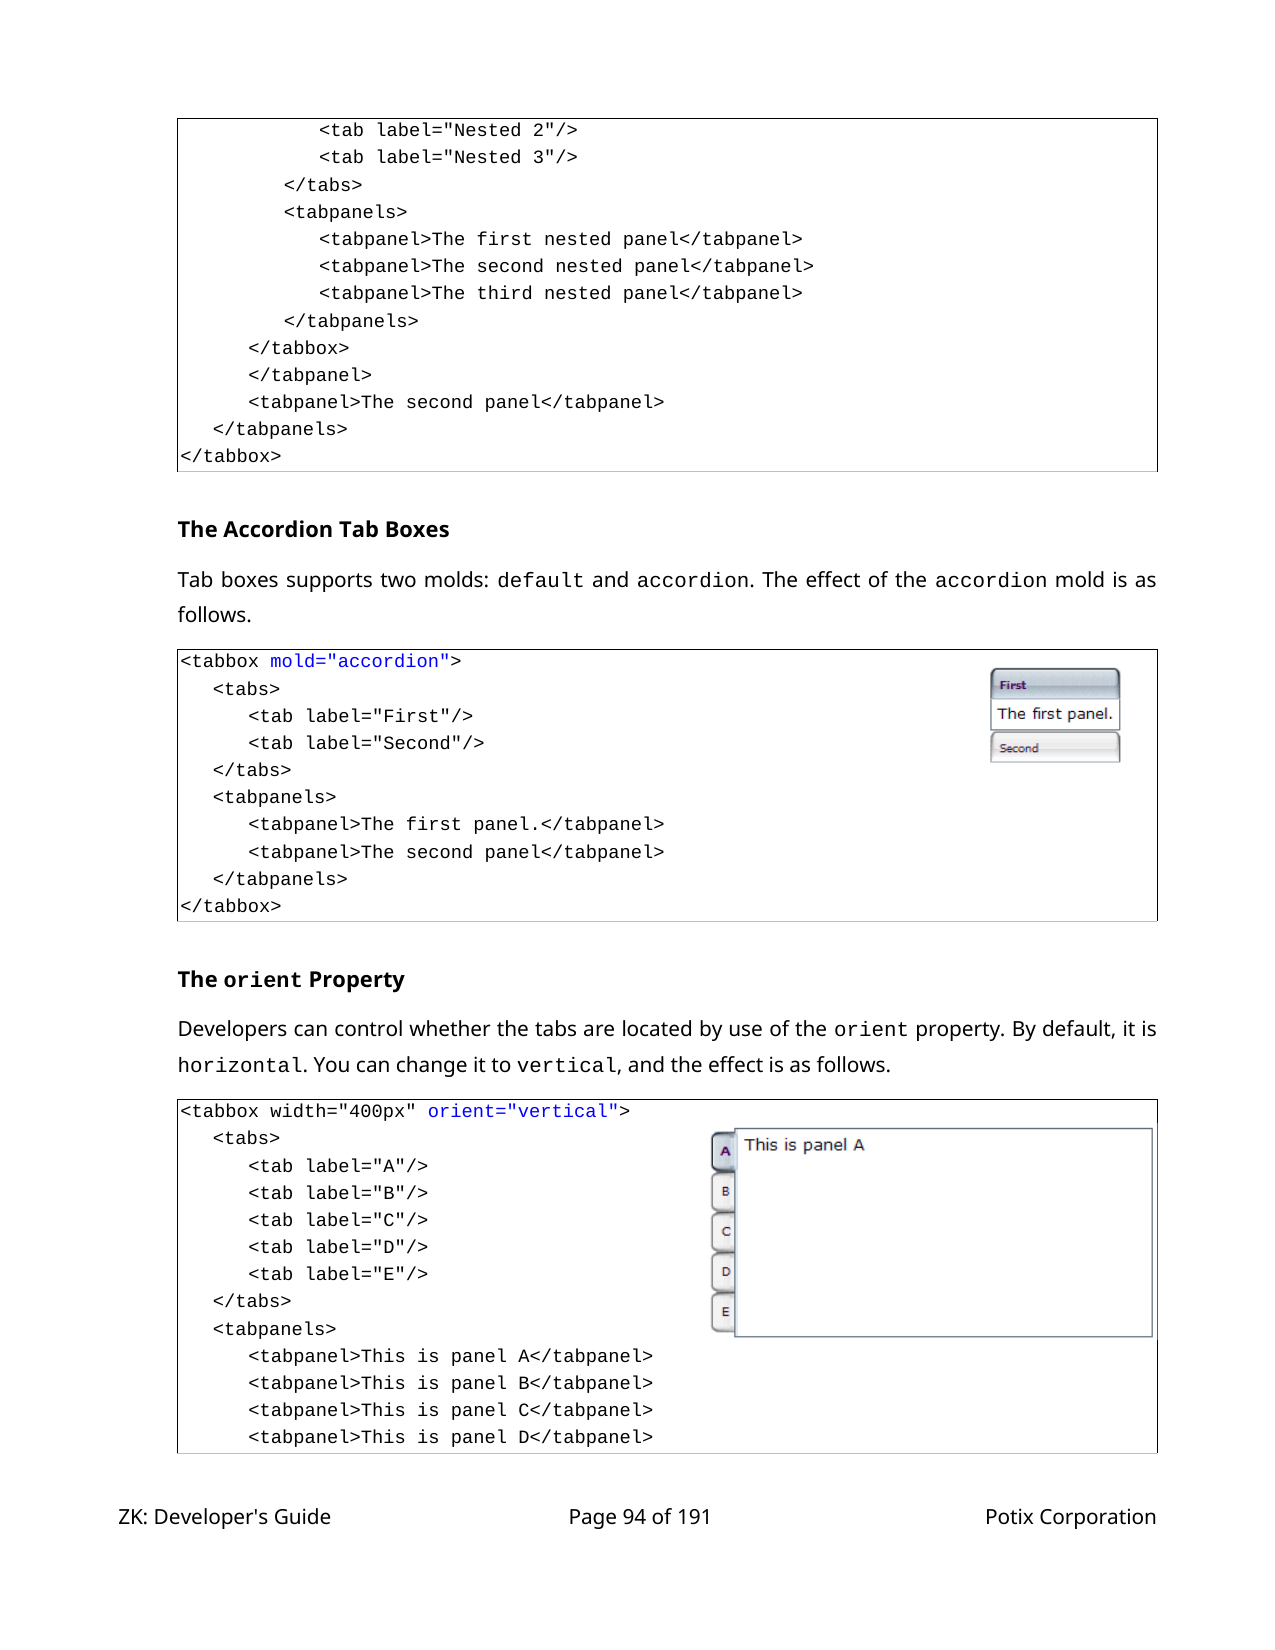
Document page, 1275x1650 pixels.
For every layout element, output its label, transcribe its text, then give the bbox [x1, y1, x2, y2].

picture [987, 665, 1125, 765]
text <tab label="D"/> [178, 1235, 708, 1259]
text <tabpanel>This is panel D</tabpanel> [178, 1425, 1157, 1453]
text </tabpanels> [178, 867, 1157, 891]
text </tabbox> [178, 894, 1157, 921]
text <tabpanels> [178, 785, 1157, 809]
text <tabbox mold="accordion"> [178, 650, 1157, 673]
text <tab label="Second"/> [178, 731, 987, 755]
text </tabbox> [178, 336, 1157, 360]
text <tabpanel>The first nested panel</tabpanel> [178, 227, 1157, 251]
text </tabbox> [178, 444, 1157, 471]
text </tabs> [178, 1289, 708, 1314]
text <tab label="Nested 3"/> [178, 145, 1157, 169]
text [1125, 676, 1157, 701]
text <tabpanel>This is panel A</tabpanel> [178, 1344, 1157, 1368]
text <tab label="First"/> [178, 703, 987, 728]
text </tabs> [178, 172, 1157, 197]
text <tab label="A"/> [178, 1153, 708, 1178]
text Tab boxes supports two molds: default and accordion. The effect of the accordion mold is as follows. [177, 565, 1157, 628]
text <tabs> [178, 1126, 708, 1151]
text <tabpanel>The second panel</tabpanel> [178, 839, 1157, 864]
text </tabpanels> [178, 417, 1157, 441]
text <tabpanels> [178, 1317, 1157, 1341]
text </tabpanel> [178, 363, 1157, 387]
text <tabpanel>The second panel</tabpanel> [178, 390, 1157, 414]
subtitle The Accordion Tab Boxes [177, 514, 1157, 544]
text <tab label="B"/> [178, 1181, 708, 1205]
text Developers can control whether the tabs are located by use of the orient property. By default, it is horizontal. You can change it to vertical, and the effect is as follows. [177, 1014, 1157, 1078]
text <tab label="E"/> [178, 1262, 708, 1286]
text <tabbox width="400px" orient="vertical"> [178, 1100, 1157, 1123]
subtitle The orient Property [177, 964, 1157, 994]
text <tab label="C"/> [178, 1208, 708, 1232]
text <tabpanel>The third nested panel</tabpanel> [178, 281, 1157, 306]
text <tabpanel>This is panel B</tabpanel> [178, 1371, 1157, 1395]
text [1125, 703, 1157, 728]
text <tabs> [178, 676, 987, 701]
text [1125, 731, 1157, 755]
text <tabpanel>This is panel C</tabpanel> [178, 1398, 1157, 1422]
text <tabpanel>The second nested panel</tabpanel> [178, 254, 1157, 278]
picture [708, 1123, 1158, 1340]
text <tabpanel>The first panel.</tabpanel> [178, 812, 1157, 837]
text </tabs> [178, 758, 1157, 782]
text <tabpanels> [178, 200, 1157, 224]
text <tab label="Nested 2"/> [178, 119, 1157, 142]
text </tabpanels> [178, 308, 1157, 333]
